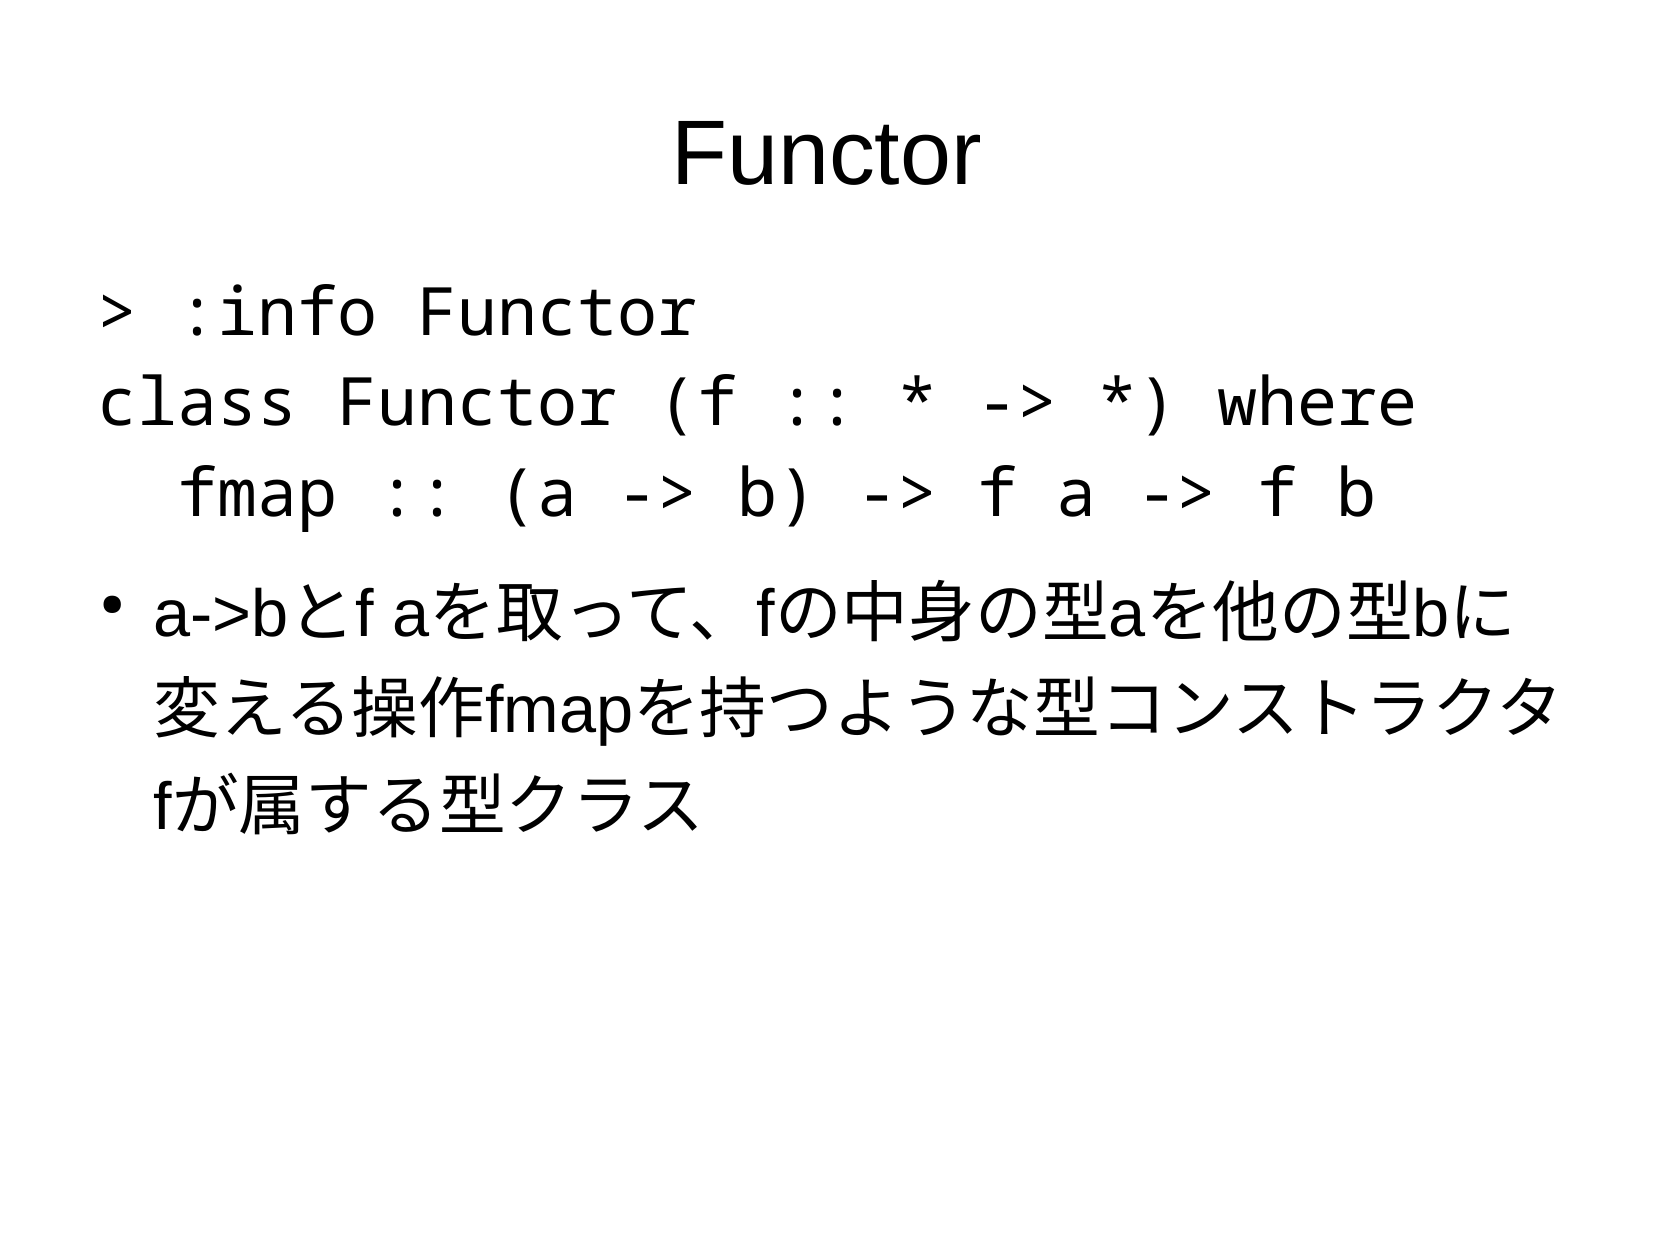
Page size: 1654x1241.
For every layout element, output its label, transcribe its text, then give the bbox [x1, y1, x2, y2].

title Functor [82, 49, 1571, 256]
text_box > :info Functor class Functor (f :: * -> *) where fmap :: (a -> b) -> f a -> f b [82, 256, 1571, 559]
list a->bとf aを取って、fの中身の型aを他の型bに変える操作fmapを持つような型コンストラクタfが属する型クラス [82, 559, 1571, 1010]
